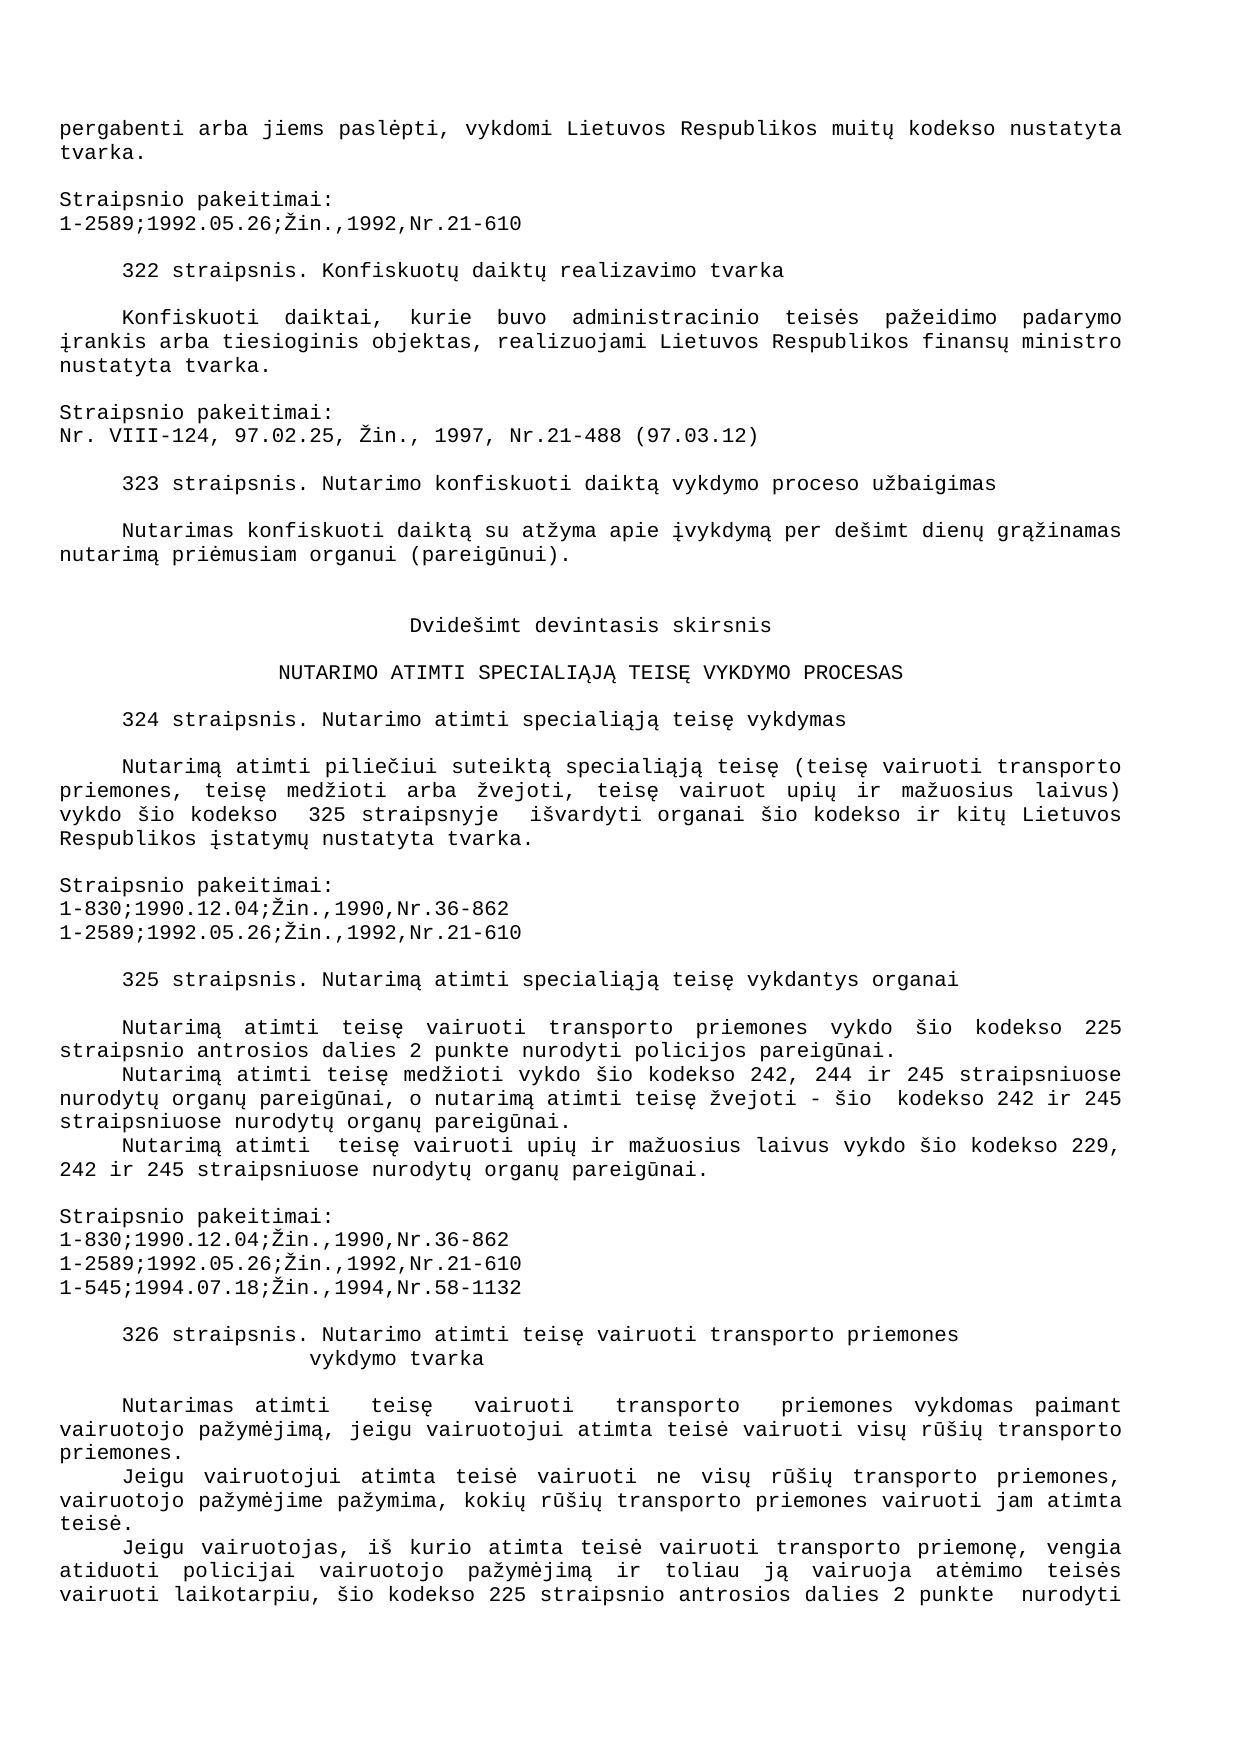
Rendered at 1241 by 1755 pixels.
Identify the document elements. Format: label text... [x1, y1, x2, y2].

text Konfiskuoti daiktai, kurie buvo administracinio teisės pažeidimo padarymo įrankis arba tiesioginis objektas, realizuojami Lietuvos Respublikos finansų ministro nustatyta tvarka. [59, 307, 1122, 378]
text 1-830;1990.12.04;Žin.,1990,Nr.36-862 [59, 898, 1122, 922]
text Straipsnio pakeitimai: [59, 402, 1122, 426]
text 326 straipsnis. Nutarimo atimti teisę vairuoti transporto priemones [59, 1324, 1122, 1348]
text 322 straipsnis. Konfiskuotų daiktų realizavimo tvarka [59, 260, 1122, 284]
text Nutarimas konfiskuoti daiktą su atžyma apie įvykdymą per dešimt dienų grąžinamas nutarimą priėmusiam organui (pareigūnui). [59, 520, 1122, 567]
text 1-2589;1992.05.26;Žin.,1992,Nr.21-610 [59, 922, 1122, 946]
text 323 straipsnis. Nutarimo konfiskuoti daiktą vykdymo proceso užbaigimas [59, 473, 1122, 496]
text Nutarimas atimti teisę vairuoti transporto priemones vykdomas paimant vairuotojo pažymėjimą, jeigu vairuotojui atimta teisė vairuoti visų rūšių transporto priemones. [59, 1395, 1122, 1466]
text Nutarimą atimti piliečiui suteiktą specialiąją teisę (teisę vairuoti transporto priemones, teisę medžioti arba žvejoti, teisę vairuot upių ir mažuosius laivus) vykdo šio kodekso 325 straipsnyje išvardyti organai šio kodekso ir kitų Lietuvos Respublikos įstatymų nustatyta tvarka. [59, 757, 1122, 851]
text pergabenti arba jiems paslėpti, vykdomi Lietuvos Respublikos muitų kodekso nustatyta tvarka. [59, 118, 1122, 165]
text 1-2589;1992.05.26;Žin.,1992,Nr.21-610 [59, 213, 1122, 236]
text Straipsnio pakeitimai: [59, 189, 1122, 213]
text vykdymo tvarka [59, 1348, 1122, 1371]
text Jeigu vairuotojui atimta teisė vairuoti ne visų rūšių transporto priemones, vairuotojo pažymėjime pažymima, kokių rūšių transporto priemones vairuoti jam atimta teisė. [59, 1466, 1122, 1537]
text Nutarimą atimti teisę medžioti vykdo šio kodekso 242, 244 ir 245 straipsniuose nurodytų organų pareigūnai, o nutarimą atimti teisę žvejoti - šio kodekso 242 ir 245 straipsniuose nurodytų organų pareigūnai. [59, 1064, 1122, 1135]
text Jeigu vairuotojas, iš kurio atimta teisė vairuoti transporto priemonę, vengia atiduoti policijai vairuotojo pažymėjimą ir toliau ją vairuoja atėmimo teisės vairuoti laikotarpiu, šio kodekso 225 straipsnio antrosios dalies 2 punkte nurodyti [59, 1537, 1122, 1608]
text 1-545;1994.07.18;Žin.,1994,Nr.58-1132 [59, 1277, 1122, 1300]
text NUTARIMO ATIMTI SPECIALIĄJĄ TEISĘ VYKDYMO PROCESAS [59, 662, 1122, 686]
text Straipsnio pakeitimai: [59, 1206, 1122, 1229]
text Nutarimą atimti teisę vairuoti transporto priemones vykdo šio kodekso 225 straipsnio antrosios dalies 2 punkte nurodyti policijos pareigūnai. [59, 1017, 1122, 1064]
text Nutarimą atimti teisę vairuoti upių ir mažuosius laivus vykdo šio kodekso 229, 242 ir 245 straipsniuose nurodytų organų pareigūnai. [59, 1135, 1122, 1182]
text 1-830;1990.12.04;Žin.,1990,Nr.36-862 [59, 1229, 1122, 1253]
text 324 straipsnis. Nutarimo atimti specialiąją teisę vykdymas [59, 709, 1122, 733]
text Dvidešimt devintasis skirsnis [59, 615, 1122, 638]
text 1-2589;1992.05.26;Žin.,1992,Nr.21-610 [59, 1253, 1122, 1277]
text Straipsnio pakeitimai: [59, 875, 1122, 898]
text Nr. VIII-124, 97.02.25, Žin., 1997, Nr.21-488 (97.03.12) [59, 426, 1122, 449]
text 325 straipsnis. Nutarimą atimti specialiąją teisę vykdantys organai [59, 969, 1122, 993]
